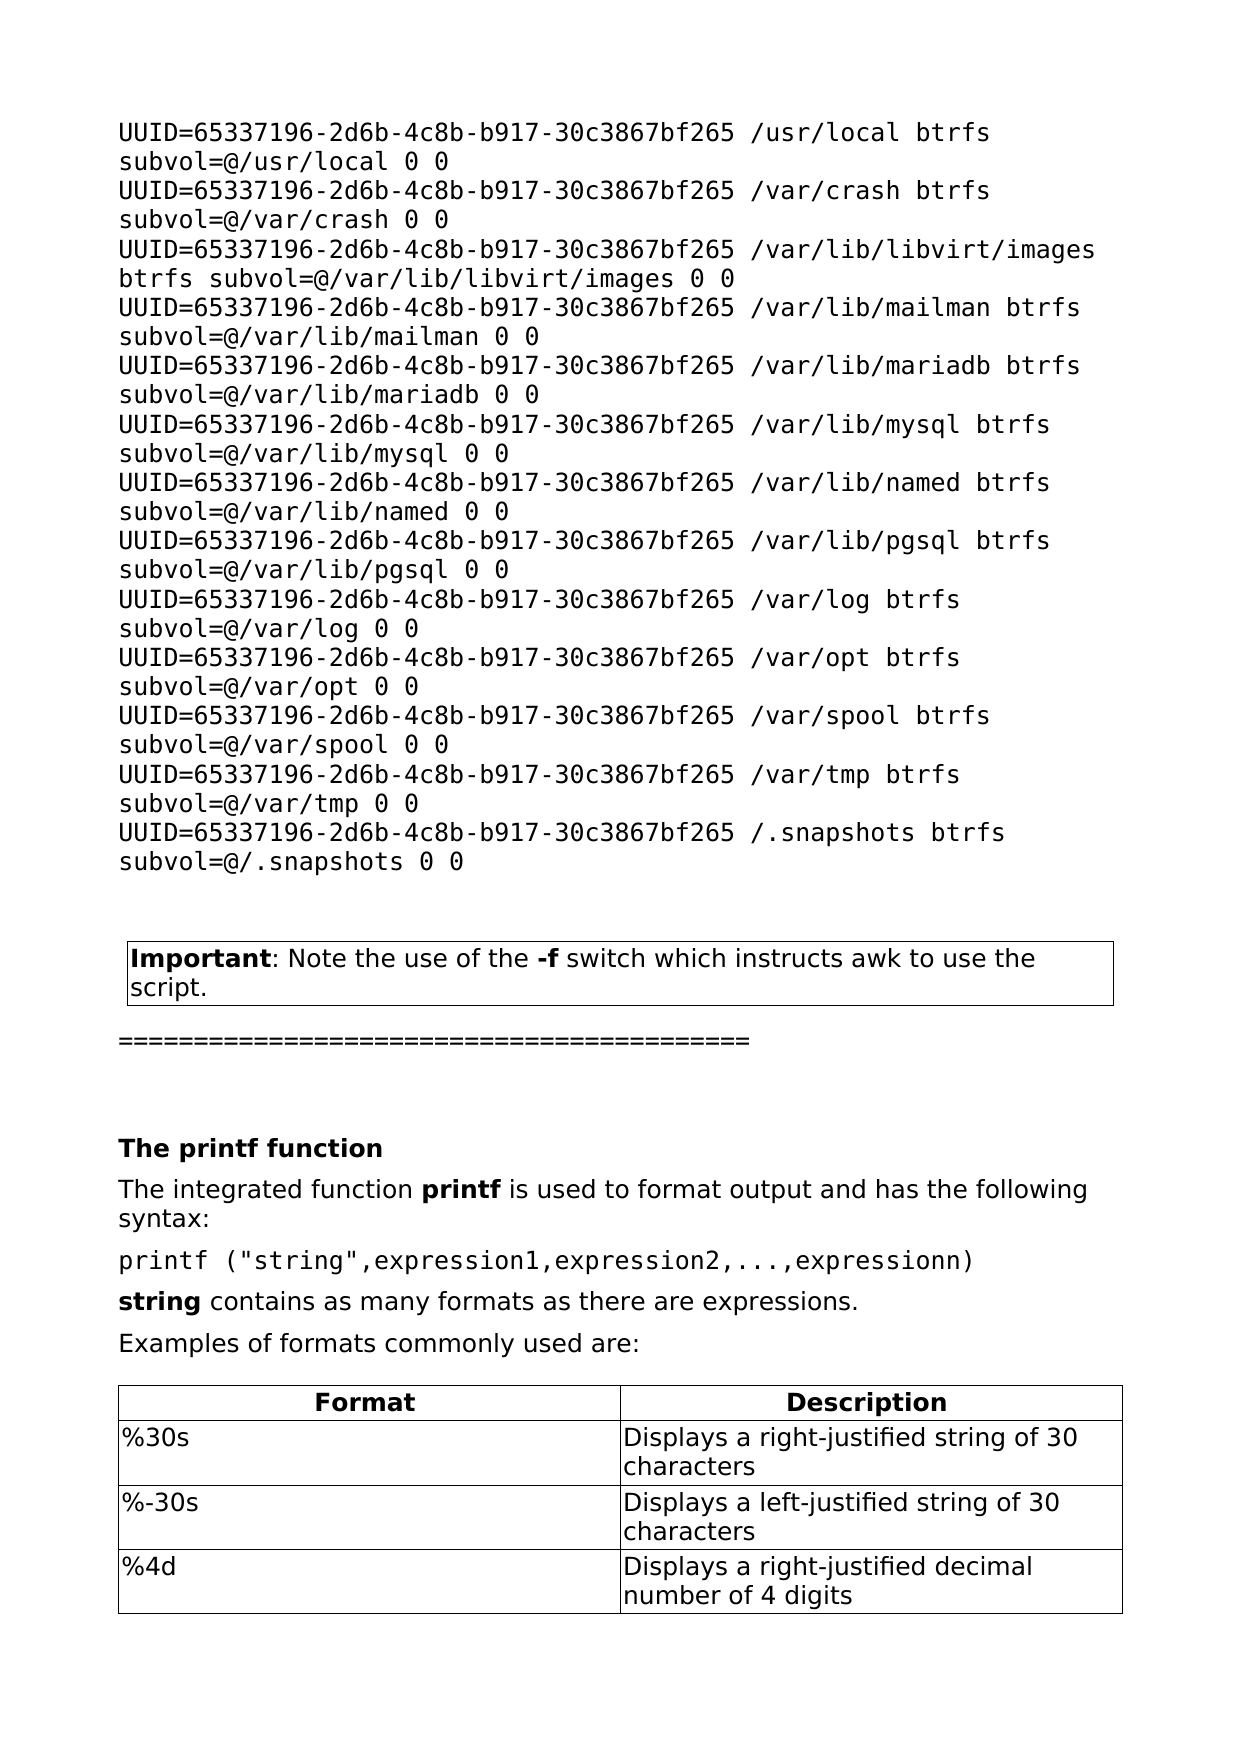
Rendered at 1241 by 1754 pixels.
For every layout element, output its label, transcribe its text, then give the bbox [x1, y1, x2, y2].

table_cell %-30s [119, 1486, 620, 1549]
table_header Important: Note the use of the -f switch which instructs awk to use the script. [128, 942, 1113, 1005]
text printf ("string",expression1,expression2,...,expressionn) [118, 1246, 1122, 1275]
text ========================================== [118, 1014, 1122, 1055]
table_cell %4d [119, 1550, 620, 1613]
text string contains as many formats as there are expressions. [118, 1287, 1122, 1316]
table_cell Displays a right-justified string of 30 characters [621, 1421, 1122, 1485]
text Examples of formats commonly used are: [118, 1329, 1122, 1358]
text UUID=65337196-2d6b-4c8b-b917-30c3867bf265 /usr/local btrfs subvol=@/usr/local 0 0 UUID=65337196-2d6b-4c8b-b917-30c3867bf265 /var/crash btrfs subvol=@/var/crash 0 0 UUID=65337196-2d6b-4c8b-b917-30c3867bf265 /var/lib/libvirt/images btrfs subvol=@/var/lib/libvirt/images 0 0 UUID=65337196-2d6b-4c8b-b917-30c3867bf265 /var/lib/mailman btrfs subvol=@/var/lib/mailman 0 0 UUID=65337196-2d6b-4c8b-b917-30c3867bf265 /var/lib/mariadb btrfs subvol=@/var/lib/mariadb 0 0 UUID=65337196-2d6b-4c8b-b917-30c3867bf265 /var/lib/mysql btrfs subvol=@/var/lib/mysql 0 0 UUID=65337196-2d6b-4c8b-b917-30c3867bf265 /var/lib/named btrfs subvol=@/var/lib/named 0 0 UUID=65337196-2d6b-4c8b-b917-30c3867bf265 /var/lib/pgsql btrfs subvol=@/var/lib/pgsql 0 0 UUID=65337196-2d6b-4c8b-b917-30c3867bf265 /var/log btrfs subvol=@/var/log 0 0 UUID=65337196-2d6b-4c8b-b917-30c3867bf265 /var/opt btrfs subvol=@/var/opt 0 0 UUID=65337196-2d6b-4c8b-b917-30c3867bf265 /var/spool btrfs subvol=@/var/spool 0 0 UUID=65337196-2d6b-4c8b-b917-30c3867bf265 /var/tmp btrfs subvol=@/var/tmp 0 0 UUID=65337196-2d6b-4c8b-b917-30c3867bf265 /.snapshots btrfs subvol=@/.snapshots 0 0 [118, 118, 1122, 917]
table_header Format [119, 1386, 620, 1420]
table_cell Displays a right-justified decimal number of 4 digits [621, 1550, 1122, 1613]
table_cell Displays a left-justified string of 30 characters [621, 1486, 1122, 1549]
table_cell %30s [119, 1421, 620, 1485]
table_header Description [621, 1386, 1122, 1420]
subtitle The printf function [118, 1134, 1122, 1163]
text The integrated function printf is used to format output and has the following syntax: [118, 1175, 1122, 1234]
